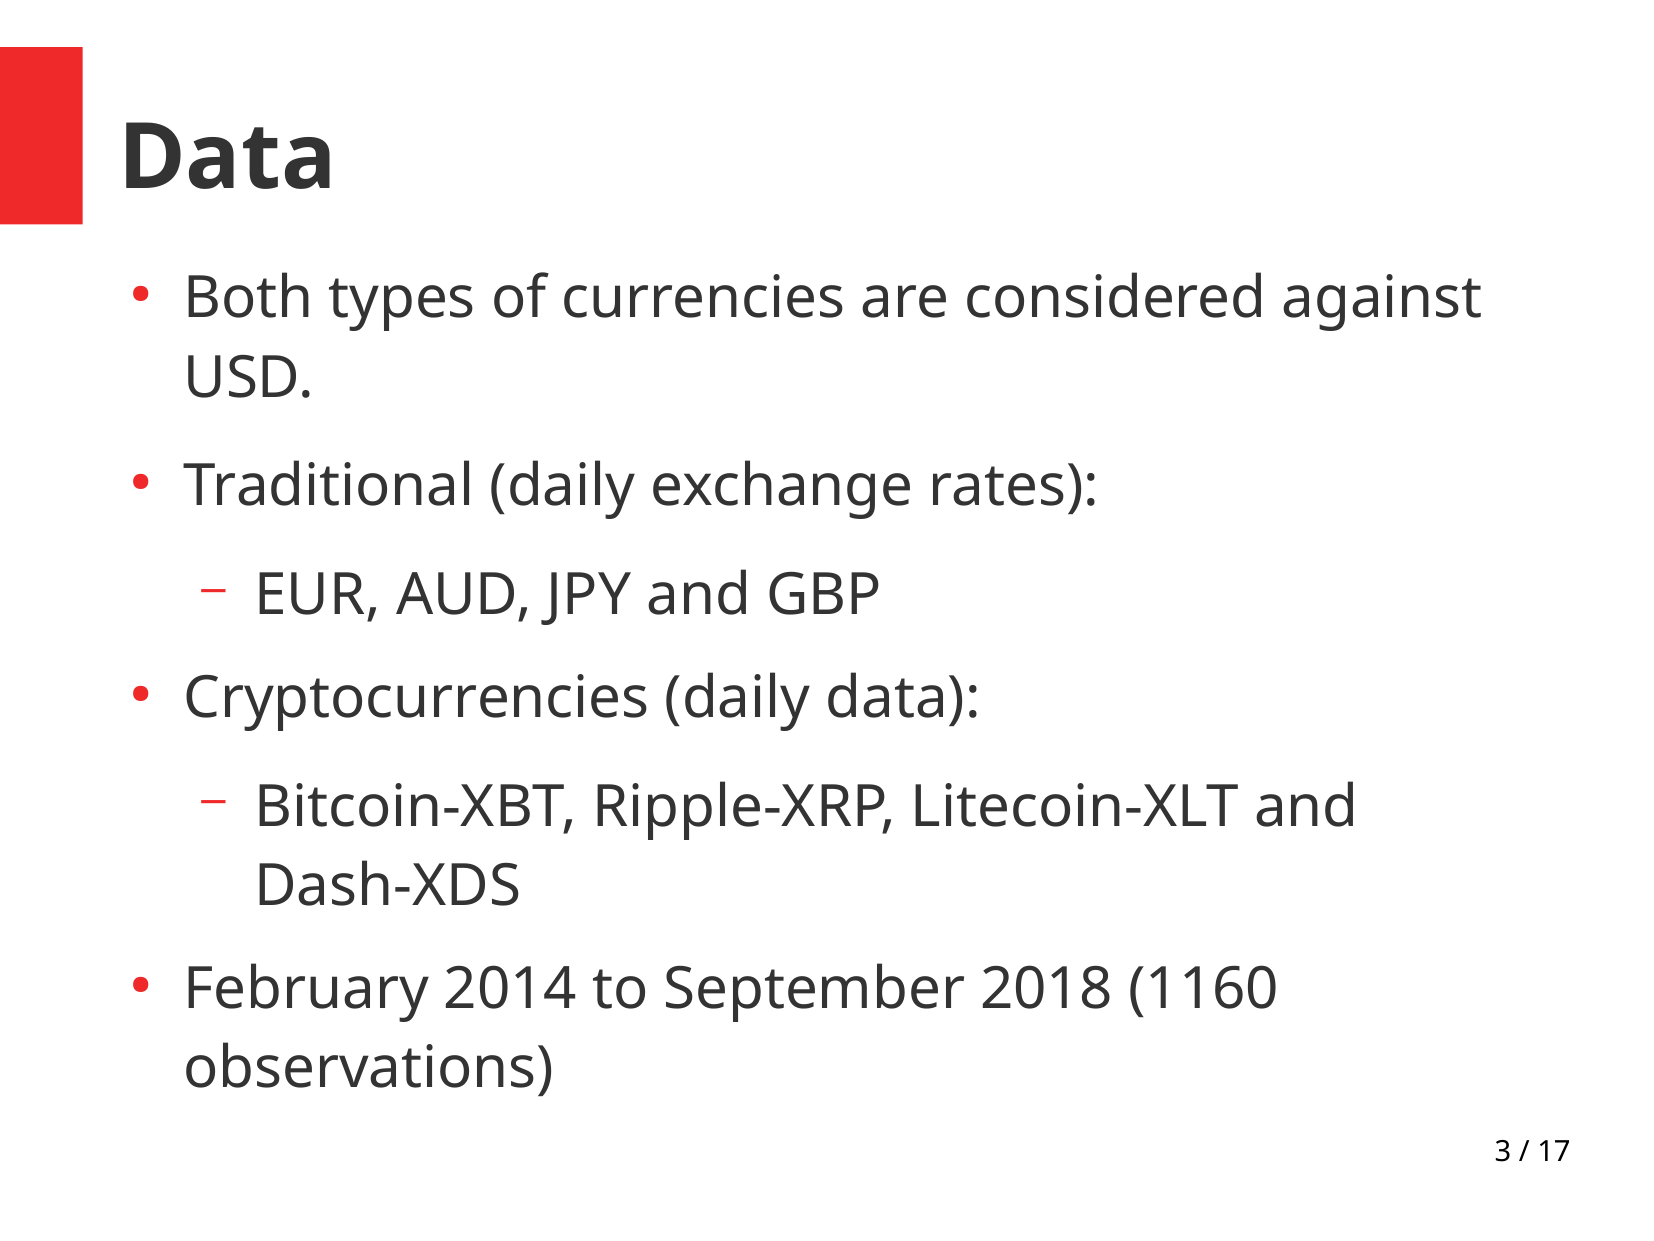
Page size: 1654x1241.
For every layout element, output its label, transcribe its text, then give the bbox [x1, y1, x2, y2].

title Data [118, 49, 1571, 257]
list Both types of currencies are considered against USD. Traditional (daily exchange rates): EUR, AUD, JPY and GBP Cryptocurrencies (daily data): Bitcoin-XBT, Ripple-XRP, Litecoin-XLT and Dash-XDS February 2014 to September 2018 (1160 observations) [112, 255, 1531, 976]
